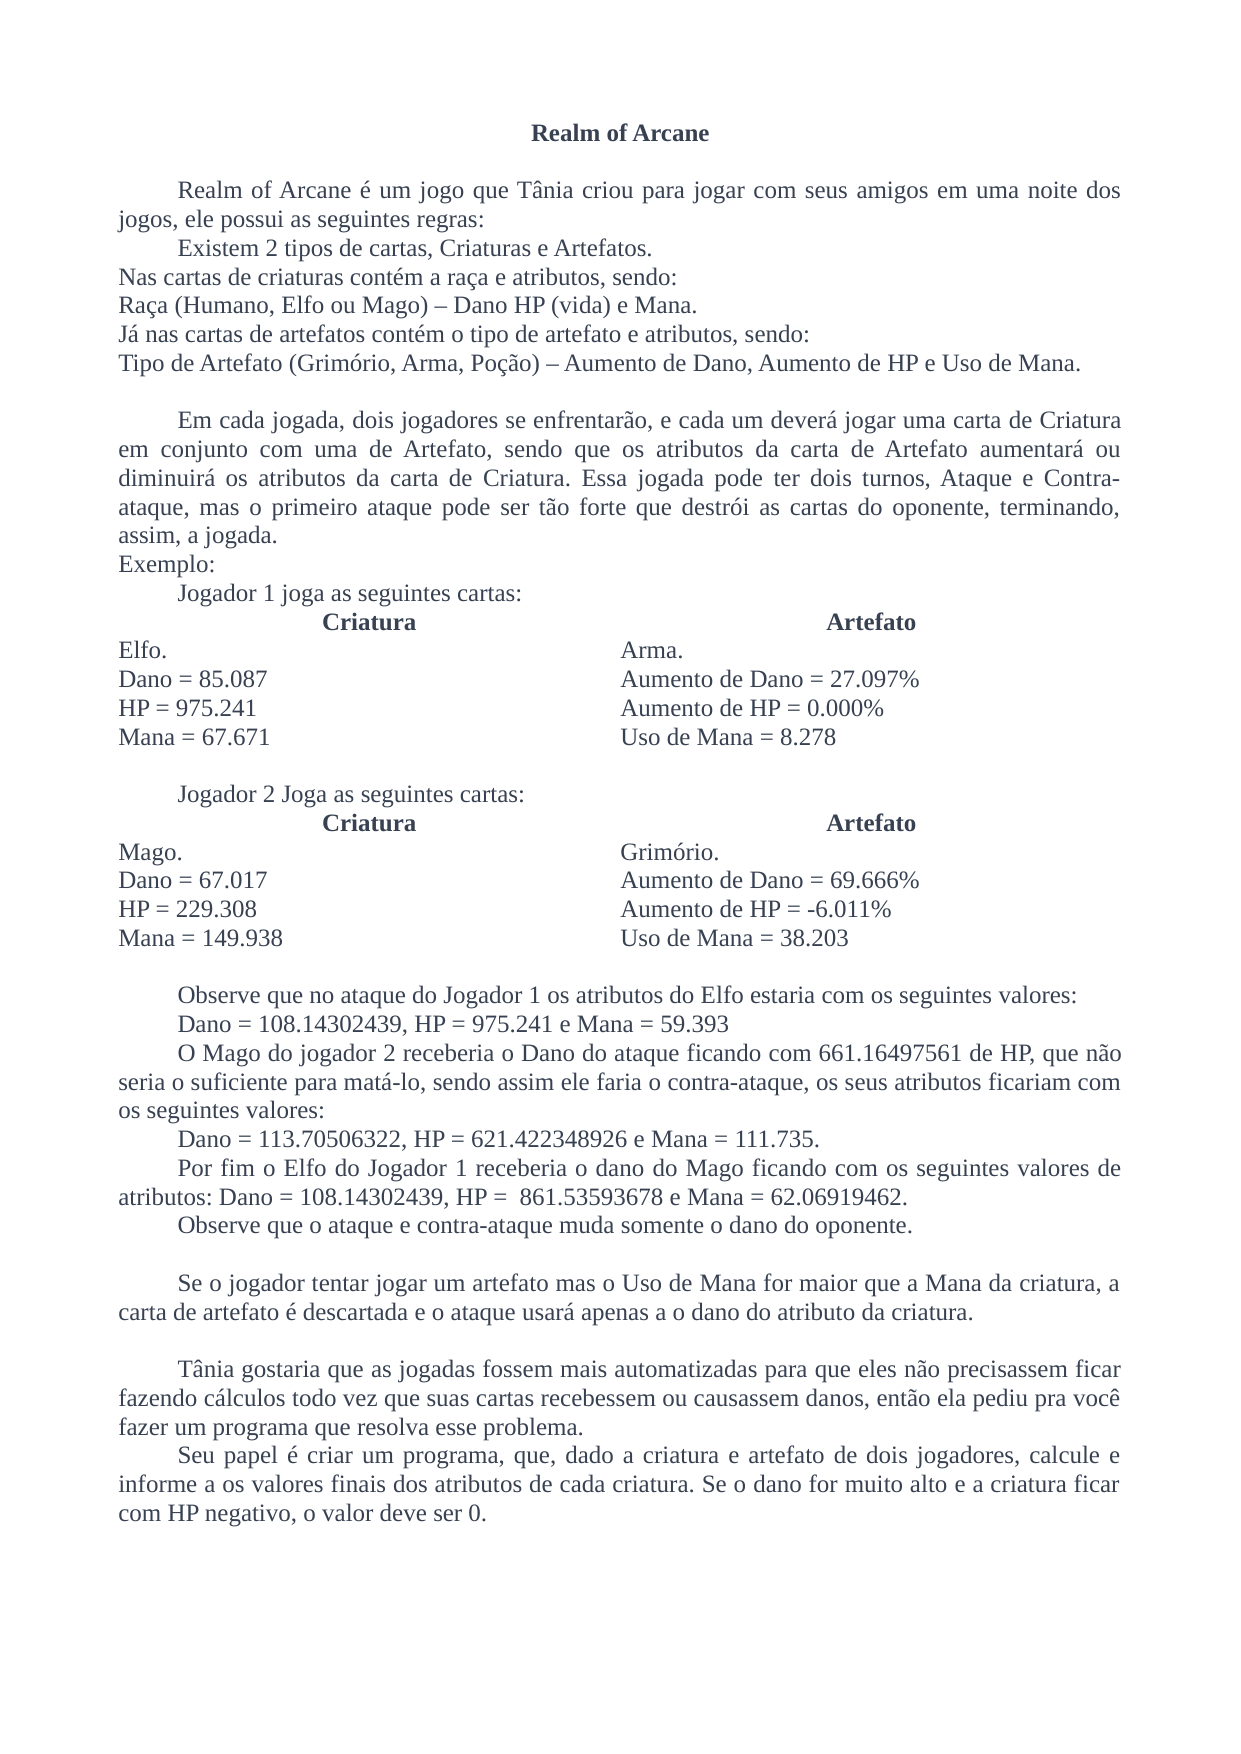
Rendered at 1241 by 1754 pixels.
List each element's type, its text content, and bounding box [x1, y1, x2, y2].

text Tipo de Artefato (Grimório, Arma, Poção) – Aumento de Dano, Aumento de HP e Uso de Mana. [118, 348, 1122, 377]
text Em cada jogada, dois jogadores se enfrentarão, e cada um deverá jogar uma carta de Criatura em conjunto com uma de Artefato, sendo que os atributos da carta de Artefato aumentará ou diminuirá os atributos da carta de Criatura. Essa jogada pode ter dois turnos, Ataque e Contra-ataque, mas o primeiro ataque pode ser tão forte que destrói as cartas do oponente, terminando, assim, a jogada. [118, 406, 1122, 549]
text Criatura [118, 808, 620, 837]
text Realm of Arcane [118, 118, 1122, 147]
text Aumento de Dano = 69.666% [620, 866, 1122, 894]
text Seu papel é criar um programa, que, dado a criatura e artefato de dois jogadores, calcule e informe a os valores finais dos atributos de cada criatura. Se o dano for muito alto e a criatura ficar com HP negativo, o valor deve ser 0. [118, 1441, 1122, 1527]
text Dano = 85.087 [118, 664, 620, 693]
text Dano = 108.14302439, HP = 975.241 e Mana = 59.393 [118, 1009, 1122, 1038]
text Dano = 67.017 [118, 866, 620, 894]
text Jogador 1 joga as seguintes cartas: [118, 578, 1122, 607]
text Realm of Arcane é um jogo que Tânia criou para jogar com seus amigos em uma noite dos jogos, ele possui as seguintes regras: [118, 176, 1122, 233]
text Uso de Mana = 8.278 [620, 722, 1122, 751]
text Aumento de HP = 0.000% [620, 693, 1122, 722]
text Arma. [620, 636, 1122, 664]
text Observe que no ataque do Jogador 1 os atributos do Elfo estaria com os seguintes valores: [118, 981, 1122, 1009]
text Mana = 149.938 [118, 923, 620, 952]
text O Mago do jogador 2 receberia o Dano do ataque ficando com 661.16497561 de HP, que não seria o suficiente para matá-lo, sendo assim ele faria o contra-ataque, os seus atributos ficariam com os seguintes valores: [118, 1038, 1122, 1124]
text Tânia gostaria que as jogadas fossem mais automatizadas para que eles não precisassem ficar fazendo cálculos todo vez que suas cartas recebessem ou causassem danos, então ela pediu pra você fazer um programa que resolva esse problema. [118, 1354, 1122, 1441]
text Mago. [118, 837, 620, 866]
text Elfo. [118, 636, 620, 664]
text Uso de Mana = 38.203 [620, 923, 1122, 952]
text HP = 975.241 [118, 693, 620, 722]
text Criatura [118, 607, 620, 636]
text Dano = 113.70506322, HP = 621.422348926 e Mana = 111.735. [118, 1124, 1122, 1153]
text Por fim o Elfo do Jogador 1 receberia o dano do Mago ficando com os seguintes valores de atributos: Dano = 108.14302439, HP = 861.53593678 e Mana = 62.06919462. [118, 1153, 1122, 1211]
text Artefato [620, 808, 1122, 837]
text Grimório. [620, 837, 1122, 866]
text Raça (Humano, Elfo ou Mago) – Dano HP (vida) e Mana. [118, 291, 1122, 319]
text Nas cartas de criaturas contém a raça e atributos, sendo: [118, 262, 1122, 291]
text Se o jogador tentar jogar um artefato mas o Uso de Mana for maior que a Mana da criatura, a carta de artefato é descartada e o ataque usará apenas a o dano do atributo da criatura. [118, 1268, 1122, 1326]
text Existem 2 tipos de cartas, Criaturas e Artefatos. [118, 233, 1122, 262]
text Aumento de HP = -6.011% [620, 894, 1122, 923]
text Aumento de Dano = 27.097% [620, 664, 1122, 693]
text Exemplo: [118, 549, 1122, 578]
text Mana = 67.671 [118, 722, 620, 751]
text Jogador 2 Joga as seguintes cartas: [118, 779, 1122, 808]
text Já nas cartas de artefatos contém o tipo de artefato e atributos, sendo: [118, 319, 1122, 348]
text Observe que o ataque e contra-ataque muda somente o dano do oponente. [118, 1211, 1122, 1239]
text Artefato [620, 607, 1122, 636]
text HP = 229.308 [118, 894, 620, 923]
